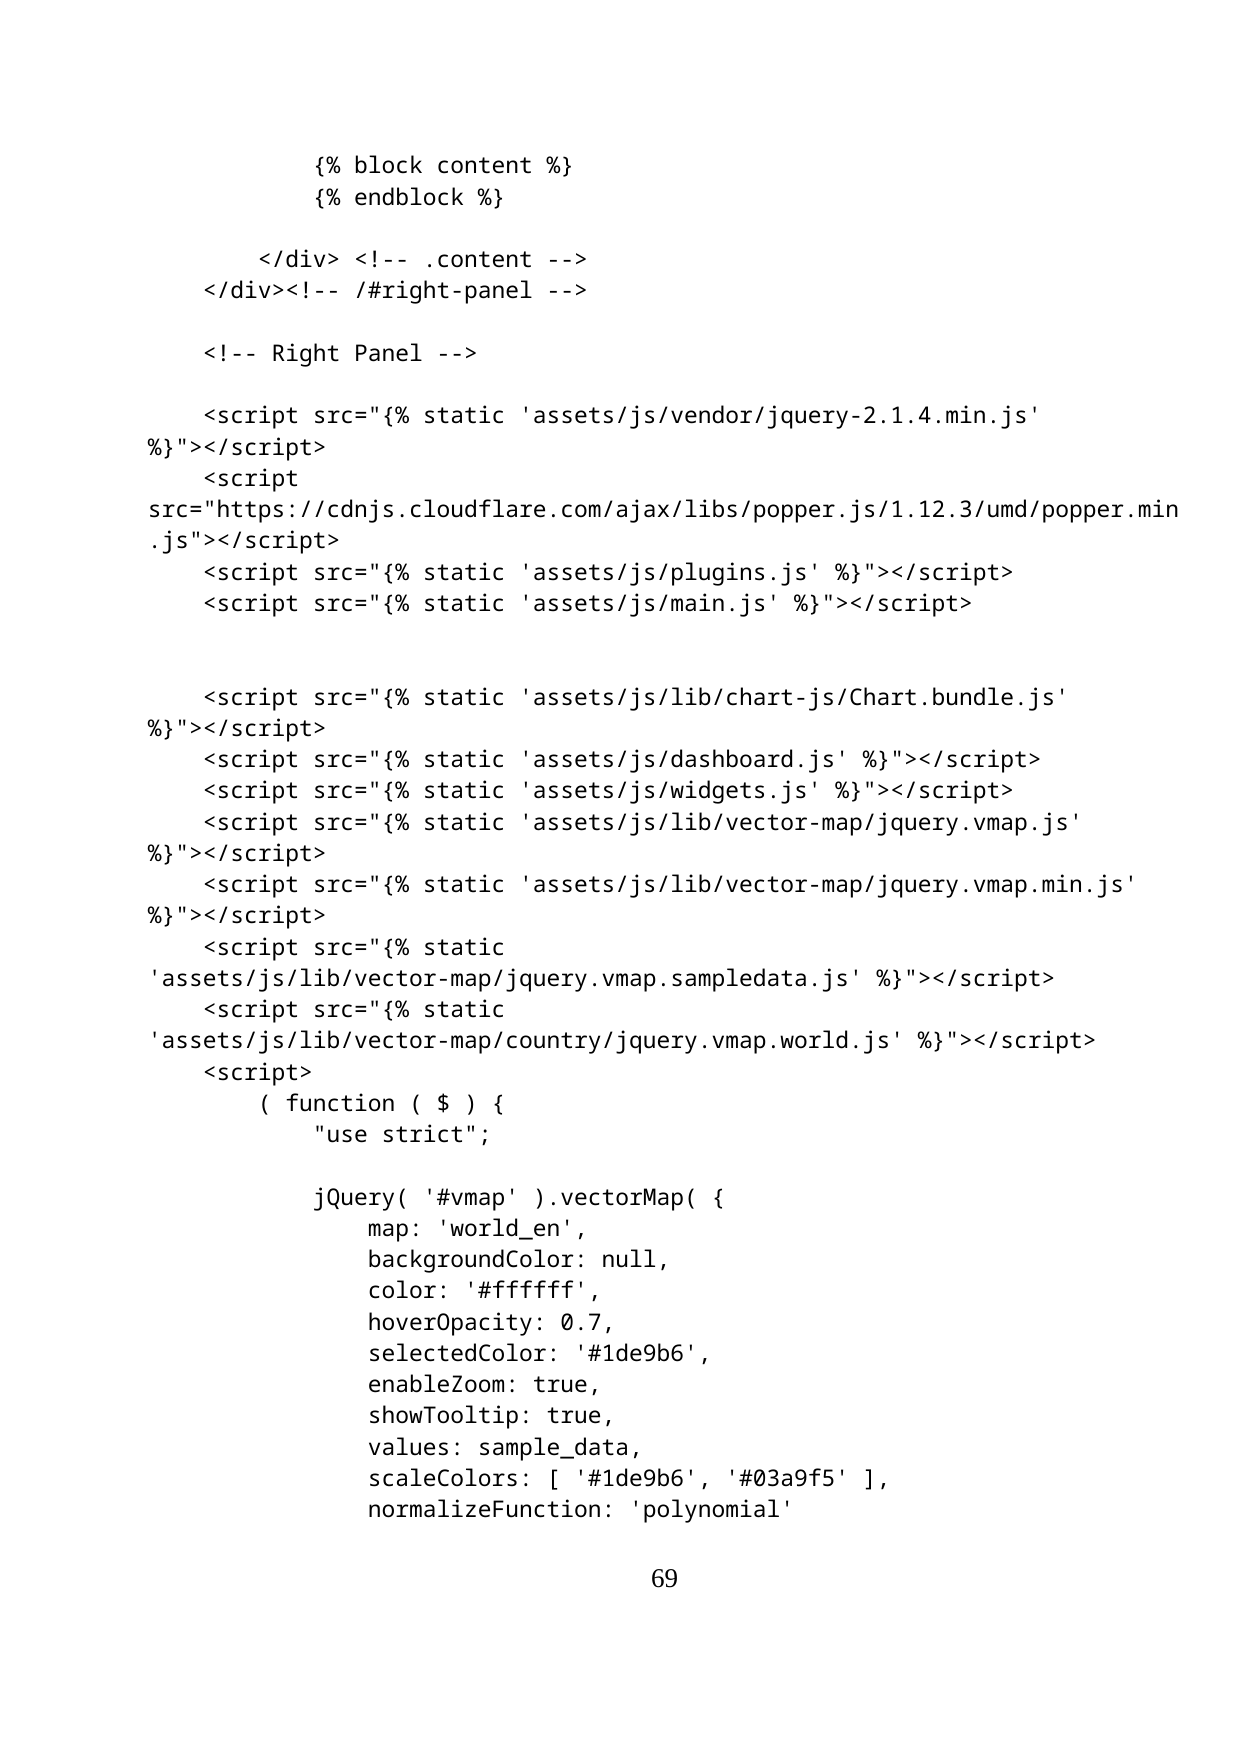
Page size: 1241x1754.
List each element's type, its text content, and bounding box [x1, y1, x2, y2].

text <script src="https://cdnjs.cloudflare.com/ajax/libs/popper.js/1.12.3/umd/popper.min.js"></script> [148, 462, 1181, 556]
text "use strict"; [148, 1118, 1181, 1149]
text <script src="{% static 'assets/js/dashboard.js' %}"></script> [148, 743, 1181, 774]
text jQuery( '#vmap' ).vectorMap( { [148, 1181, 1181, 1212]
text </div> <!-- .content --> [148, 243, 1181, 274]
text normalizeFunction: 'polynomial' [148, 1493, 1181, 1524]
text <script> [148, 1056, 1181, 1087]
text values: sample_data, [148, 1431, 1181, 1462]
text <script src="{% static 'assets/js/widgets.js' %}"></script> [148, 774, 1181, 806]
text <script src="{% static 'assets/js/plugins.js' %}"></script> [148, 556, 1181, 587]
text enableZoom: true, [148, 1368, 1181, 1399]
text hoverOpacity: 0.7, [148, 1306, 1181, 1337]
text <script src="{% static 'assets/js/lib/vector-map/country/jquery.vmap.world.js' %}"></script> [148, 993, 1181, 1056]
text </div><!-- /#right-panel --> [148, 274, 1181, 306]
text <script src="{% static 'assets/js/lib/vector-map/jquery.vmap.js' %}"></script> [148, 806, 1181, 868]
text backgroundColor: null, [148, 1243, 1181, 1274]
text {% endblock %} [148, 181, 1181, 212]
text {% block content %} [148, 149, 1181, 181]
text <script src="{% static 'assets/js/lib/vector-map/jquery.vmap.sampledata.js' %}"></script> [148, 931, 1181, 993]
text map: 'world_en', [148, 1212, 1181, 1243]
text selectedColor: '#1de9b6', [148, 1337, 1181, 1368]
text <script src="{% static 'assets/js/lib/vector-map/jquery.vmap.min.js' %}"></script> [148, 868, 1181, 931]
text scaleColors: [ '#1de9b6', '#03a9f5' ], [148, 1462, 1181, 1493]
text <script src="{% static 'assets/js/main.js' %}"></script> [148, 587, 1181, 618]
text color: '#ffffff', [148, 1274, 1181, 1306]
text <script src="{% static 'assets/js/vendor/jquery-2.1.4.min.js' %}"></script> [148, 399, 1181, 462]
text ( function ( $ ) { [148, 1087, 1181, 1118]
text <!-- Right Panel --> [148, 337, 1181, 368]
text <script src="{% static 'assets/js/lib/chart-js/Chart.bundle.js' %}"></script> [148, 681, 1181, 743]
text showTooltip: true, [148, 1399, 1181, 1431]
